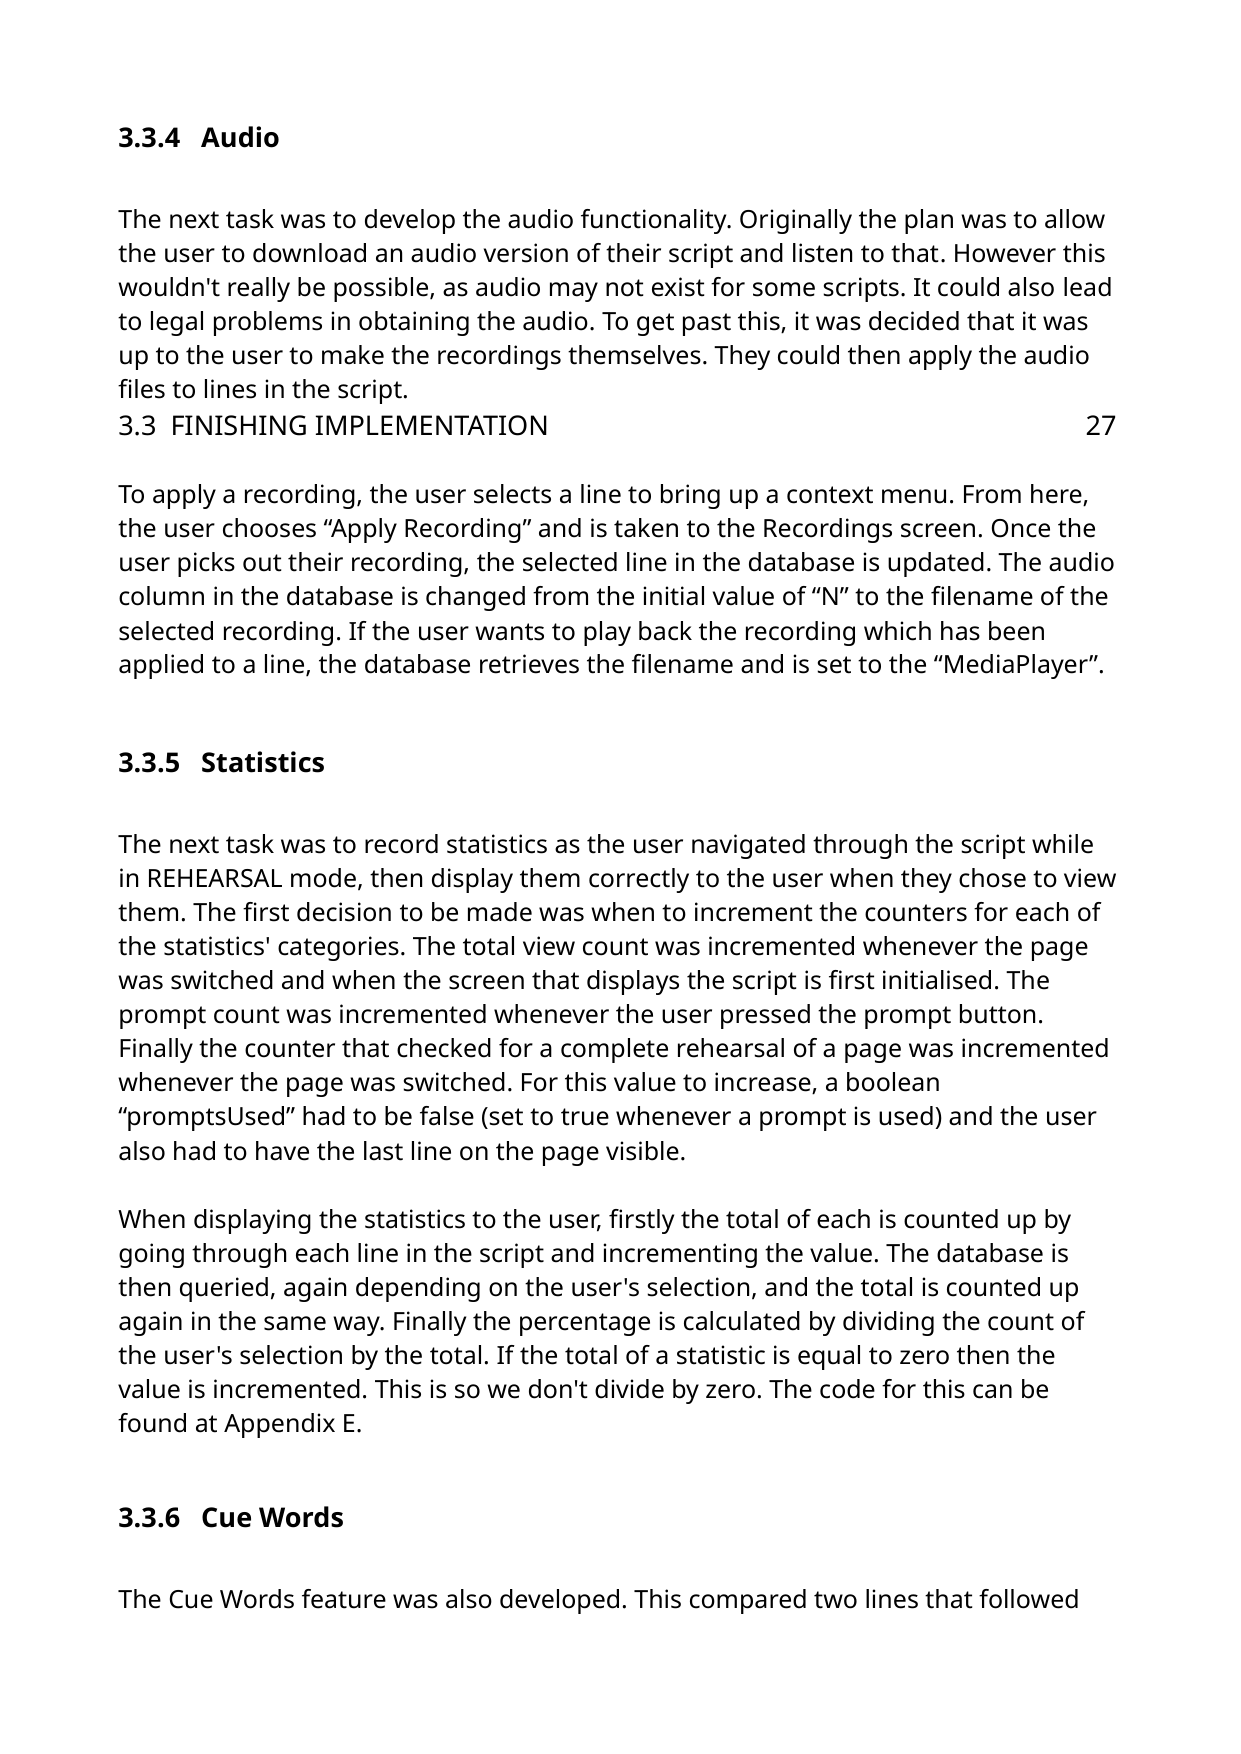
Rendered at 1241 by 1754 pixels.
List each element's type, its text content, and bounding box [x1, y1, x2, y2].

text To apply a recording, the user selects a line to bring up a context menu. From here, the user chooses “Apply Recording” and is taken to the Recordings screen. Once the user picks out their recording, the selected line in the database is updated. The audio column in the database is changed from the initial value of “N” to the filename of the selected recording. If the user wants to play back the recording which has been applied to a line, the database retrieves the filename and is set to the “MediaPlayer”. [118, 477, 1122, 681]
subtitle 3.3.6 Cue Words [118, 1499, 1122, 1536]
text The Cue Words feature was also developed. This compared two lines that followed [118, 1582, 1122, 1616]
subtitle 3.3.5 Statistics [118, 743, 1122, 780]
text When displaying the statistics to the user, firstly the total of each is counted up by going through each line in the script and incrementing the value. The database is then queried, again depending on the user's selection, and the total is counted up again in the same way. Finally the percentage is calculated by dividing the count of the user's selection by the total. If the total of a statistic is equal to zero then the value is incremented. This is so we don't divide by zero. The code for this can be found at Appendix E. [118, 1201, 1122, 1440]
subtitle 3.3.4 Audio [118, 118, 1122, 155]
text The next task was to develop the audio functionality. Originally the plan was to allow the user to download an audio version of their script and listen to that. However this wouldn't really be possible, as audio may not exist for some scripts. It could also lead to legal problems in obtaining the audio. To get past this, it was decided that it was up to the user to make the recordings themselves. They could then apply the audio files to lines in the script. [118, 202, 1122, 406]
text The next task was to record statistics as the user navigated through the script while in REHEARSAL mode, then display them correctly to the user when they chose to view them. The first decision to be made was when to increment the counters for each of the statistics' categories. The total view count was incremented whenever the page was switched and when the screen that displays the script is first initialised. The prompt count was incremented whenever the user pressed the prompt button. Finally the counter that checked for a complete rehearsal of a page was incremented whenever the page was switched. For this value to increase, a boolean “promptsUsed” had to be false (set to true whenever a prompt is used) and the user also had to have the last line on the page visible. [118, 827, 1122, 1167]
text 3.3 FINISHING IMPLEMENTATION 27 [118, 406, 1122, 443]
